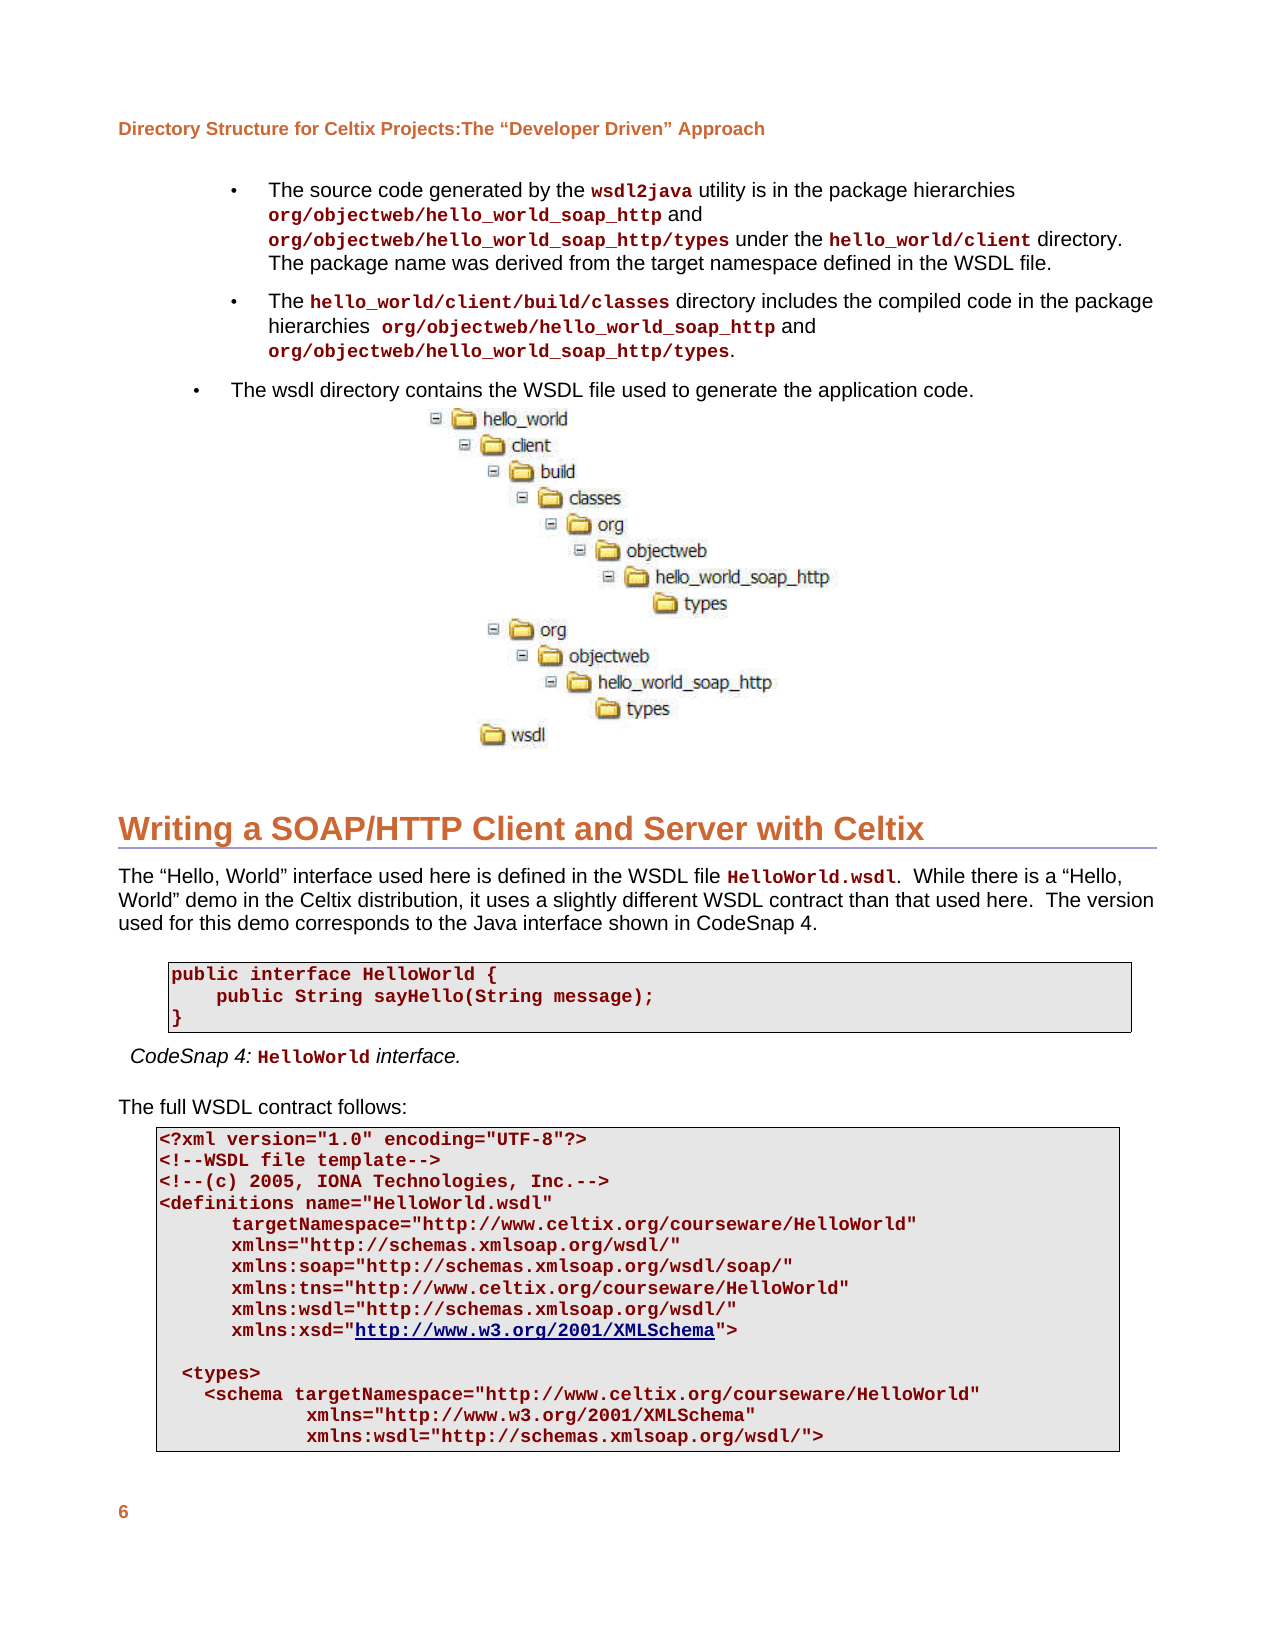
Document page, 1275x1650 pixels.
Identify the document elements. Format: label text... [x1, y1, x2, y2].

text targetNamespace="http://www.celtix.org/courseware/HelloWorld" [157, 1212, 1119, 1233]
text The “Hello, World” interface used here is defined in the WSDL file HelloWorld.wsdl. While there is a “Hello, World” demo in the Celtix distribution, it uses a slightly different WSDL contract than that used here. The version used for this demo corresponds to the Java interface shown in CodeSnap 4. [118, 864, 1157, 935]
list The hello_world/client/build/classes directory includes the compiled code in the package hierarchies org/objectweb/hello_world_soap_http and org/objectweb/hello_world_soap_http/types. [231, 290, 1157, 363]
text xmlns="http://schemas.xmlsoap.org/wsdl/" [157, 1233, 1119, 1254]
text <definitions name="HelloWorld.wsdl" [157, 1190, 1119, 1212]
text <!--(c) 2005, IONA Technologies, Inc.--> [157, 1169, 1119, 1190]
list The source code generated by the wsdl2java utility is in the package hierarchies org/objectweb/hello_world_soap_http and org/objectweb/hello_world_soap_http/types under the hello_world/client directory. The package name was derived from the target namespace defined in the WSDL file. [231, 178, 1157, 275]
text xmlns="http://www.w3.org/2001/XMLSchema" [157, 1403, 1119, 1424]
text The full WSDL contract follows: [118, 1096, 1157, 1119]
list The wsdl directory contains the WSDL file used to generate the application code. [193, 378, 1157, 401]
text xmlns:wsdl="http://schemas.xmlsoap.org/wsdl/" [157, 1297, 1119, 1318]
text } [169, 1004, 1131, 1032]
text xmlns:tns="http://www.celtix.org/courseware/HelloWorld" [157, 1275, 1119, 1297]
text xmlns:xsd="http://www.w3.org/2001/XMLSchema"> [157, 1318, 1119, 1339]
text <types> [157, 1360, 1119, 1382]
subtitle Writing a SOAP/HTTP Client and Server with Celtix [118, 810, 1157, 847]
text public interface HelloWorld { [169, 963, 1131, 983]
text public String sayHello(String message); [169, 983, 1131, 1004]
text <?xml version="1.0" encoding="UTF-8"?> [157, 1128, 1119, 1148]
text CodeSnap 4: HelloWorld interface. [130, 1044, 1169, 1069]
picture [418, 408, 857, 749]
text <schema targetNamespace="http://www.celtix.org/courseware/HelloWorld" [157, 1382, 1119, 1403]
text xmlns:wsdl="http://schemas.xmlsoap.org/wsdl/"> [157, 1424, 1119, 1451]
text xmlns:soap="http://schemas.xmlsoap.org/wsdl/soap/" [157, 1254, 1119, 1275]
text <!--WSDL file template--> [157, 1148, 1119, 1169]
